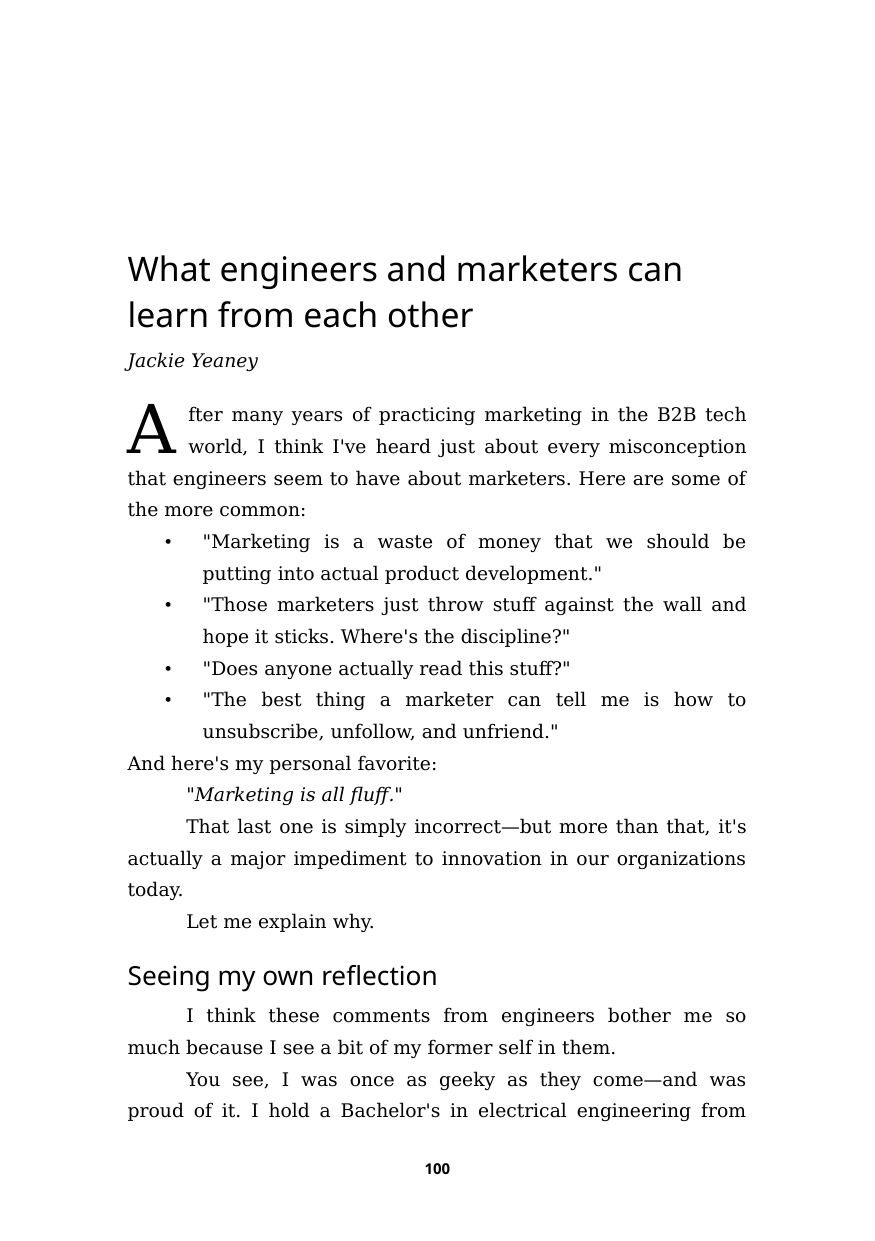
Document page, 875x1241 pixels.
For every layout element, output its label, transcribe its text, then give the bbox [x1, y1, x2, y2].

text Let me explain why. [127, 911, 747, 933]
text After many years of practicing marketing in the B2B tech world, I think I've heard just about every misconception that engineers seem to have about marketers. Here are some of the more common: [127, 404, 747, 521]
text And here's my personal favorite: [127, 753, 747, 774]
list "Those marketers just throw stuff against the wall and hope it sticks. Where's the discipline?" [165, 594, 747, 648]
list "The best thing a marketer can tell me is how to unsubscribe, unfollow, and unfriend." [165, 689, 747, 743]
text "Marketing is all fluff." [127, 784, 747, 806]
text That last one is simply incorrect—but more than that, it's actually a major impediment to innovation in our organizations today. [127, 816, 747, 901]
subtitle What engineers and marketers can learn from each other [127, 246, 747, 338]
list "Marketing is a waste of money that we should be putting into actual product development." [165, 531, 747, 584]
subtitle Seeing my own reflection [127, 957, 747, 993]
text I think these comments from engineers bother me so much because I see a bit of my former self in them. [127, 1006, 747, 1059]
text You see, I was once as geeky as they come—and was proud of it. I hold a Bachelor's in electrical engineering from [127, 1069, 747, 1122]
text Jackie Yeaney [127, 350, 747, 372]
list "Does anyone actually read this stuff?" [165, 658, 747, 679]
